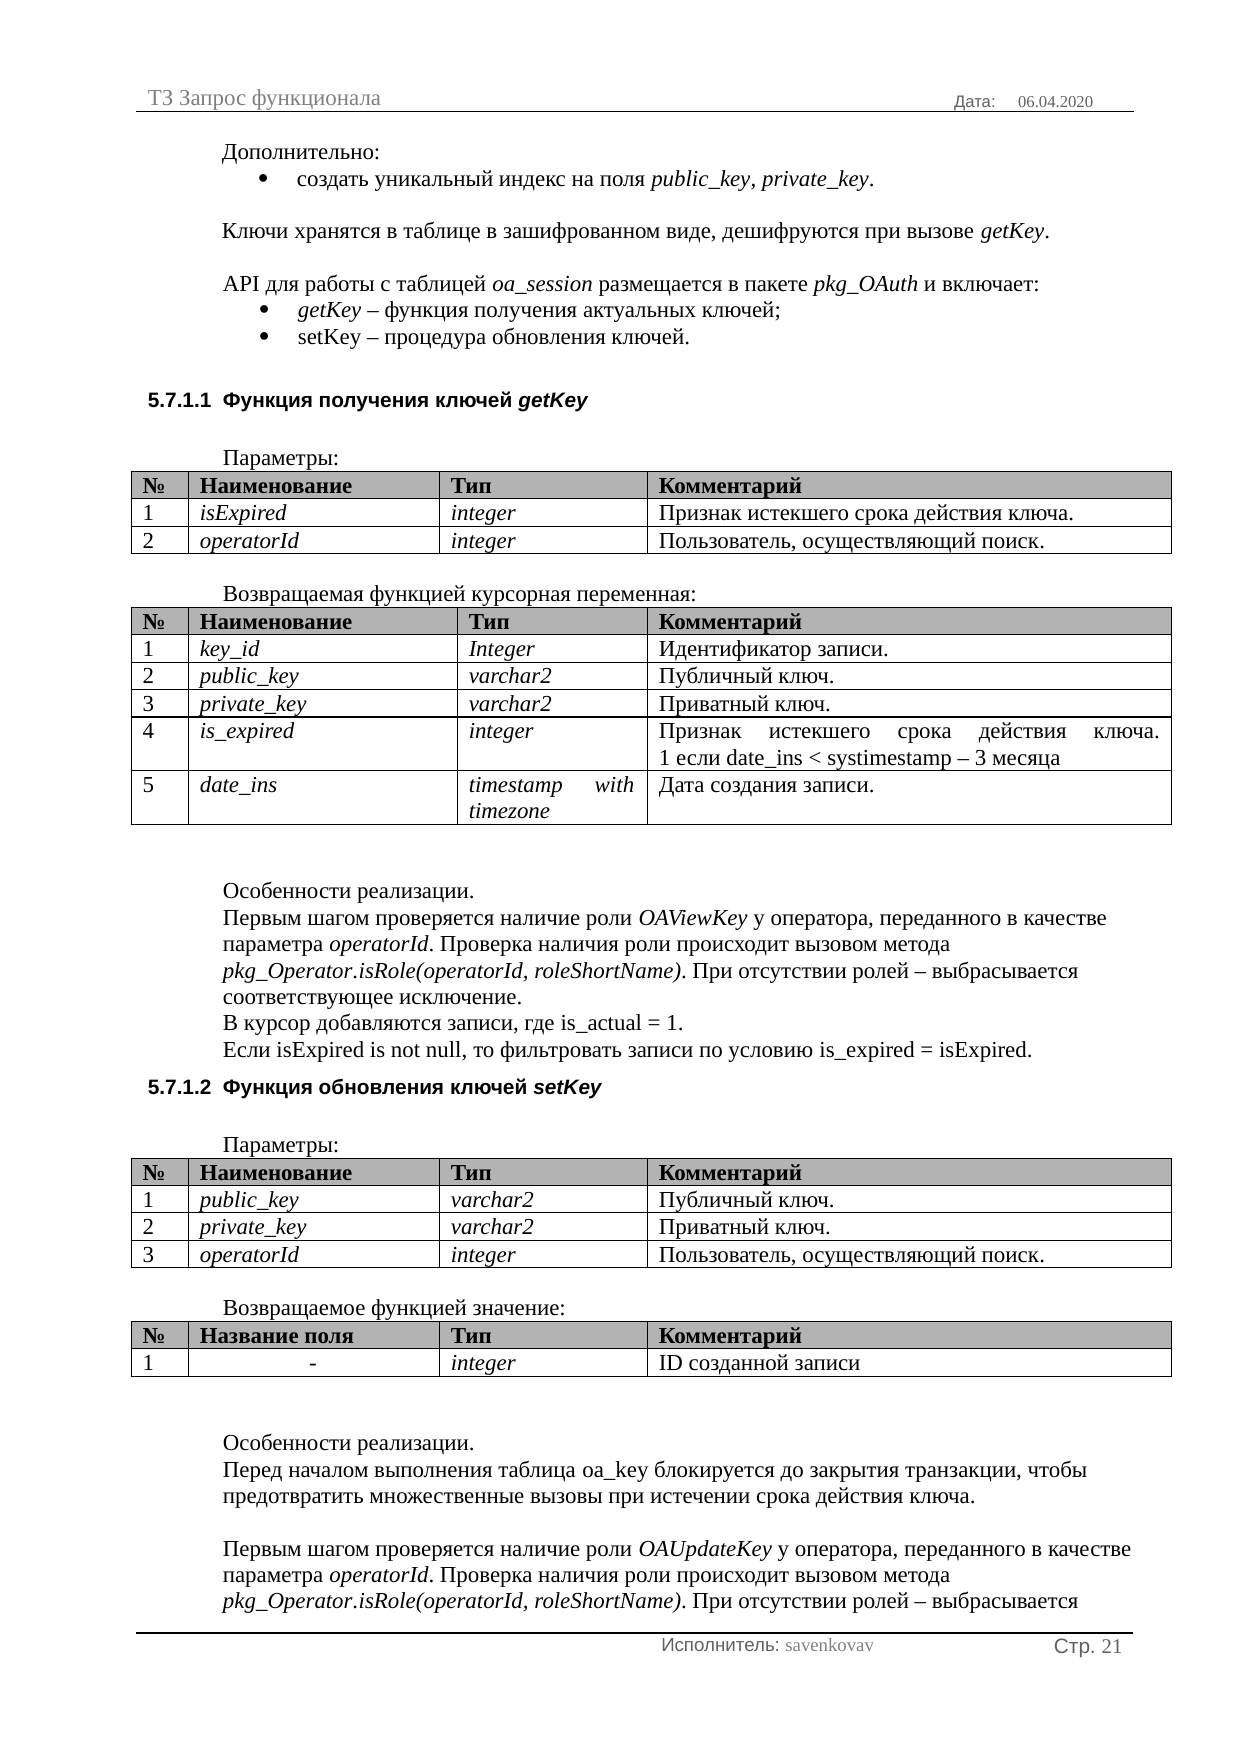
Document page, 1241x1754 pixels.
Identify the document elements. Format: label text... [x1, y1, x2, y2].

text API для работы с таблицей oa_session размещается в пакете pkg_OAuth и включает: [223, 270, 1152, 296]
table_header Тип [440, 472, 647, 498]
table_cell 3 [132, 690, 188, 716]
table_cell isExpired [189, 499, 439, 526]
table_cell Дата создания записи. [648, 771, 1171, 824]
table_header Комментарий [648, 472, 1171, 498]
table_cell Публичный ключ. [648, 663, 1171, 689]
table_cell public_key [189, 663, 457, 689]
table_cell 2 [132, 1213, 188, 1240]
table_cell Признак истекшего срока действия ключа. [648, 499, 1171, 526]
table_cell integer [440, 527, 647, 553]
text Первым шагом проверяется наличие роли OAViewKey у оператора, переданного в качестве параметра operatorId. Проверка наличия роли происходит вызовом метода pkg_Operator.isRole(operatorId, roleShortName). При отсутствии ролей – выбрасывается соответствующее исключение. [223, 904, 1152, 1009]
table_header Тип [440, 1322, 647, 1348]
table_header Наименование [189, 1159, 439, 1185]
table_header Тип [458, 608, 647, 634]
text Особенности реализации. [223, 1429, 1152, 1456]
text Ключи хранятся в таблице в зашифрованном виде, дешифруются при вызове getKey. [222, 217, 1152, 244]
table_cell varchar2 [458, 663, 647, 689]
table_header № [132, 608, 188, 634]
text В курсор добавляются записи, где is_actual = 1. [223, 1009, 1152, 1036]
table_cell is_expired [189, 718, 457, 770]
table_cell private_key [189, 1213, 439, 1240]
table_cell - [189, 1349, 439, 1376]
table_header Комментарий [648, 1322, 1171, 1348]
table_header Наименование [189, 608, 457, 634]
text Перед началом выполнения таблица oa_key блокируется до закрытия транзакции, чтобы предотвратить множественные вызовы при истечении срока действия ключа. [223, 1456, 1152, 1508]
table_cell Публичный ключ. [648, 1186, 1171, 1212]
text Параметры: [223, 444, 1152, 471]
table_cell Пользователь, осуществляющий поиск. [648, 1241, 1171, 1267]
text Особенности реализации. [223, 878, 1152, 904]
table_cell operatorId [189, 1241, 439, 1267]
table_cell Идентификатор записи. [648, 635, 1171, 662]
table_cell Признак истекшего срока действия ключа. 1 если date_ins < systimestamp – 3 месяца [648, 718, 1171, 770]
table_cell 1 [132, 499, 188, 526]
table_cell operatorId [189, 527, 439, 553]
table_cell varchar2 [440, 1186, 647, 1212]
list создать уникальный индекс на поля public_key, private_key. [259, 164, 1152, 191]
text Параметры: [223, 1131, 1152, 1157]
text Дополнительно: [222, 138, 1152, 164]
table_cell private_key [189, 690, 457, 716]
text Возвращаемая функцией курсорная переменная: [223, 580, 1152, 607]
table_cell Приватный ключ. [648, 690, 1171, 716]
table_cell Пользователь, осуществляющий поиск. [648, 527, 1171, 553]
text Если isExpired is not null, то фильтровать записи по условию is_expired = isExpired. [223, 1036, 1152, 1062]
table_cell timestamp with timezone [458, 771, 647, 824]
table_cell varchar2 [440, 1213, 647, 1240]
text Возвращаемое функцией значение: [223, 1294, 1152, 1321]
subtitle Функция обновления ключей setKey [148, 1074, 1152, 1098]
table_cell 3 [132, 1241, 188, 1267]
table_header Комментарий [648, 608, 1171, 634]
table_cell 1 [132, 635, 188, 662]
table_header Наименование [189, 472, 439, 498]
table_header Тип [440, 1159, 647, 1185]
table_cell integer [440, 1349, 647, 1376]
table_header № [132, 1159, 188, 1185]
table_cell 2 [132, 527, 188, 553]
list setKey – процедура обновления ключей. [260, 323, 1152, 349]
table_header № [132, 1322, 188, 1348]
table_cell 5 [132, 771, 188, 824]
table_cell 4 [132, 718, 188, 770]
table_header № [132, 472, 188, 498]
table_cell public_key [189, 1186, 439, 1212]
table_cell key_id [189, 635, 457, 662]
table_cell integer [440, 1241, 647, 1267]
table_cell date_ins [189, 771, 457, 824]
list getKey – функция получения актуальных ключей; [260, 296, 1152, 323]
table_header Комментарий [648, 1159, 1171, 1185]
table_cell integer [440, 499, 647, 526]
subtitle Функция получения ключей getKey [148, 388, 1152, 412]
table_cell ID созданной записи [648, 1349, 1171, 1376]
table_cell integer [458, 718, 647, 770]
table_cell Приватный ключ. [648, 1213, 1171, 1240]
table_cell 1 [132, 1349, 188, 1376]
table_cell 2 [132, 663, 188, 689]
text Первым шагом проверяется наличие роли OAUpdateKey у оператора, переданного в качестве параметра operatorId. Проверка наличия роли происходит вызовом метода pkg_Operator.isRole(operatorId, roleShortName). При отсутствии ролей – выбрасывается [223, 1535, 1152, 1614]
table_cell Integer [458, 635, 647, 662]
table_cell varchar2 [458, 690, 647, 716]
table_header Название поля [189, 1322, 439, 1348]
table_cell 1 [132, 1186, 188, 1212]
